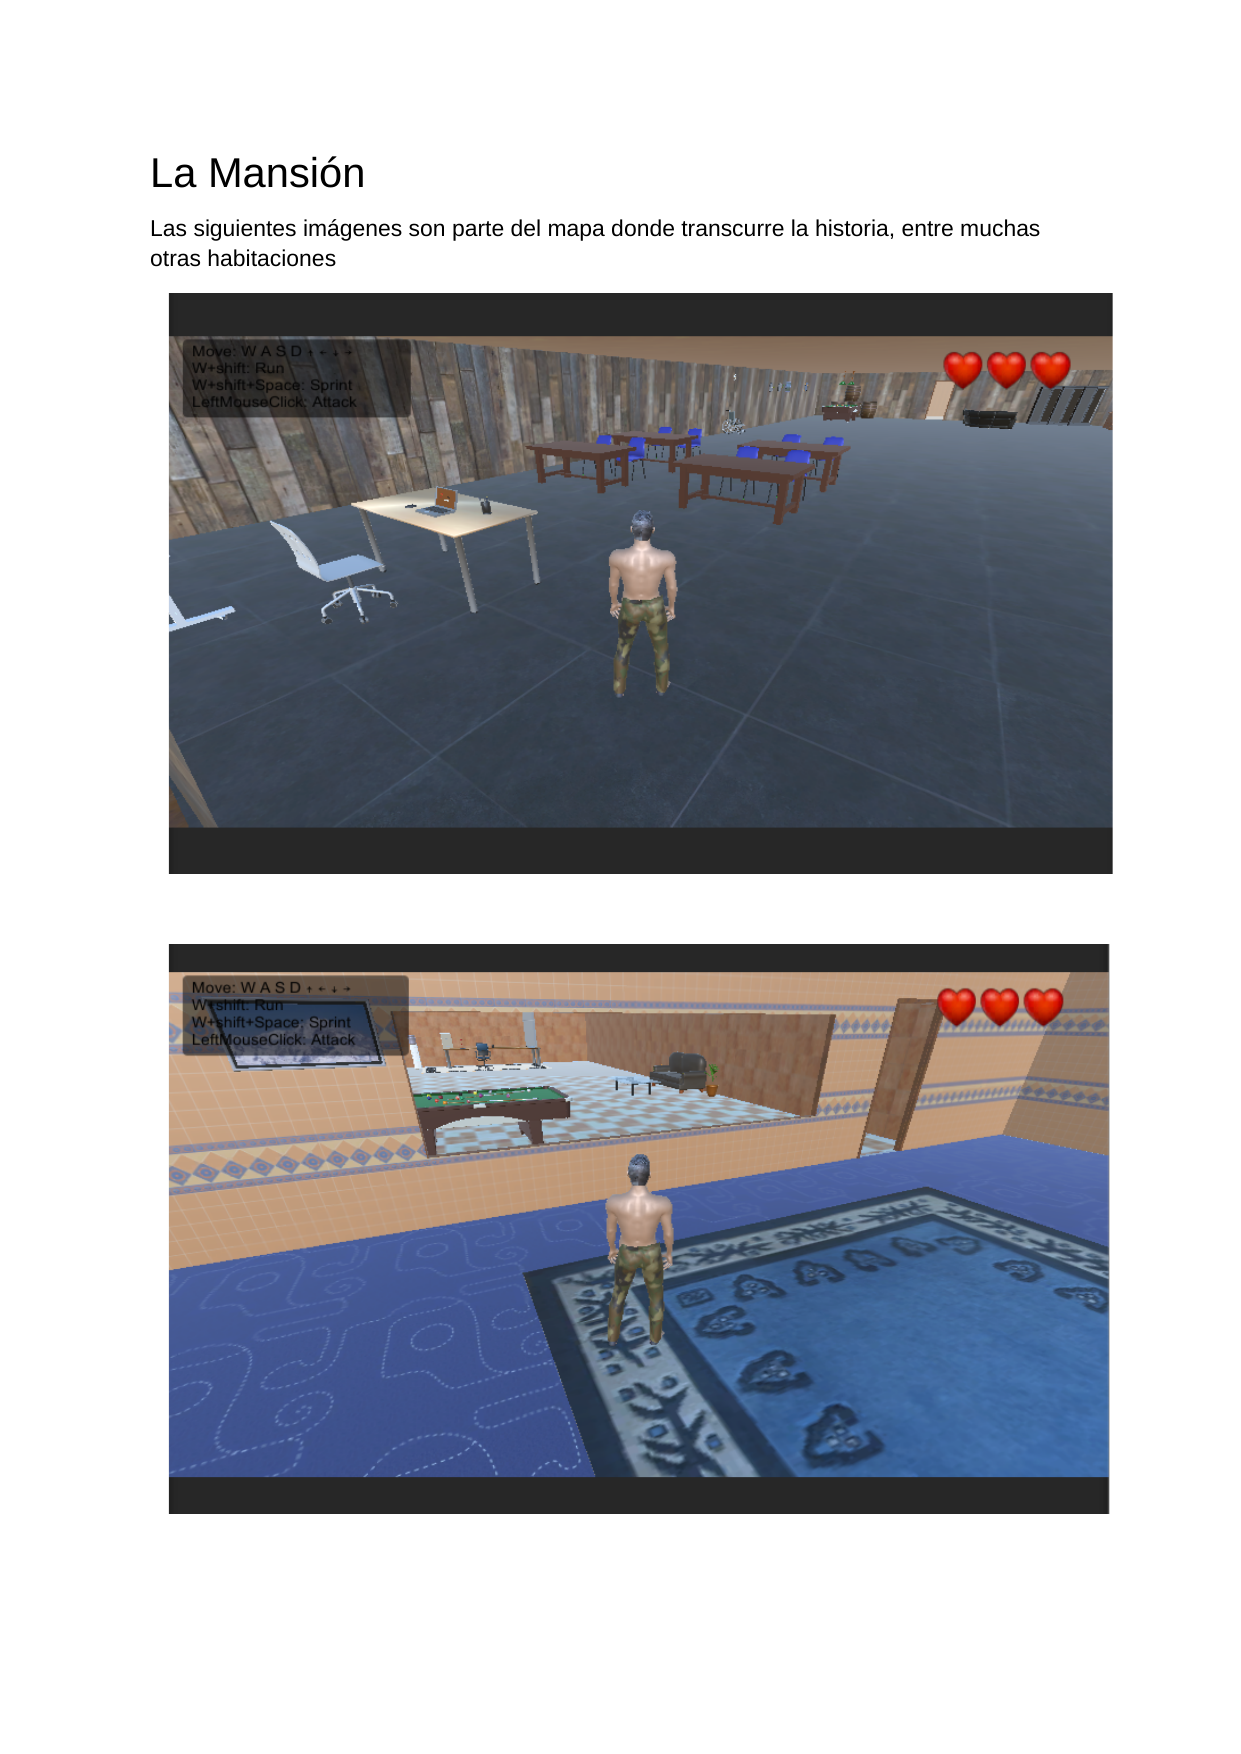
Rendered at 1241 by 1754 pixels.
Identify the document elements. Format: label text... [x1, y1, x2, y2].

picture [168, 293, 1113, 874]
picture [168, 944, 1110, 1514]
subtitle La Mansión [150, 150, 1091, 197]
text Las siguientes imágenes son parte del mapa donde transcurre la historia, entre muchas otras habitaciones [150, 216, 1091, 271]
